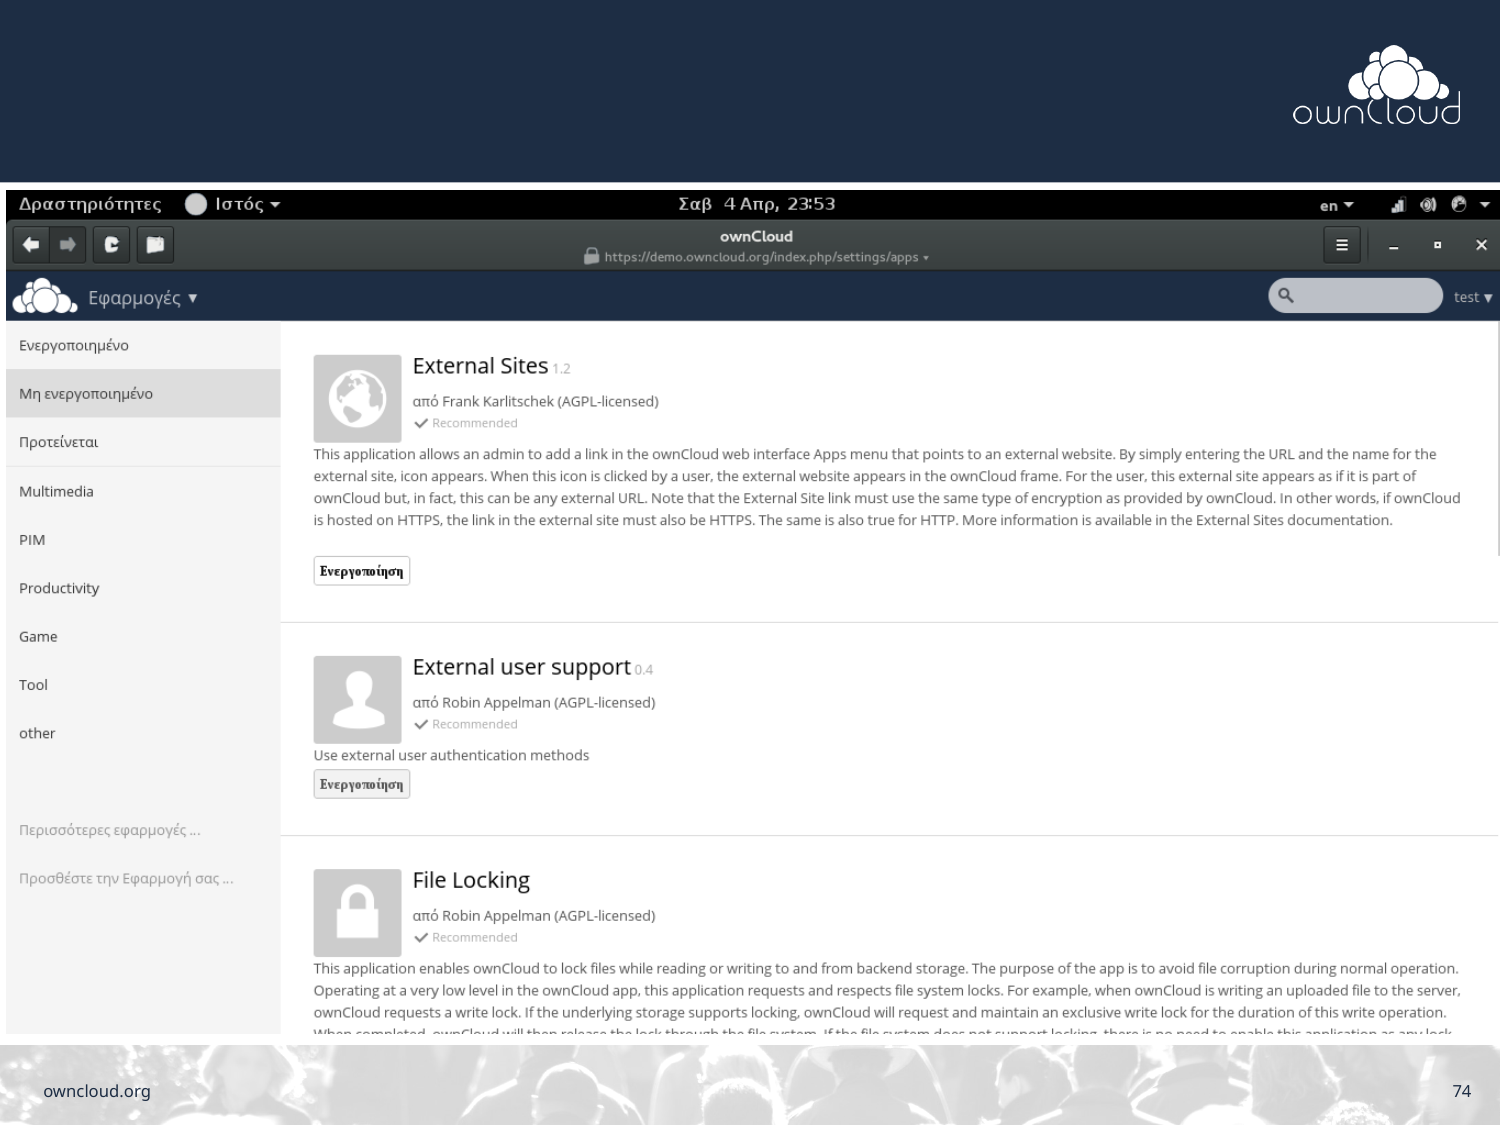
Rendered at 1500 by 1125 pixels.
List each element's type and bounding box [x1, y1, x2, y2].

picture [6, 190, 1500, 1034]
picture [0, 1045, 1500, 1125]
picture [1293, 45, 1460, 124]
